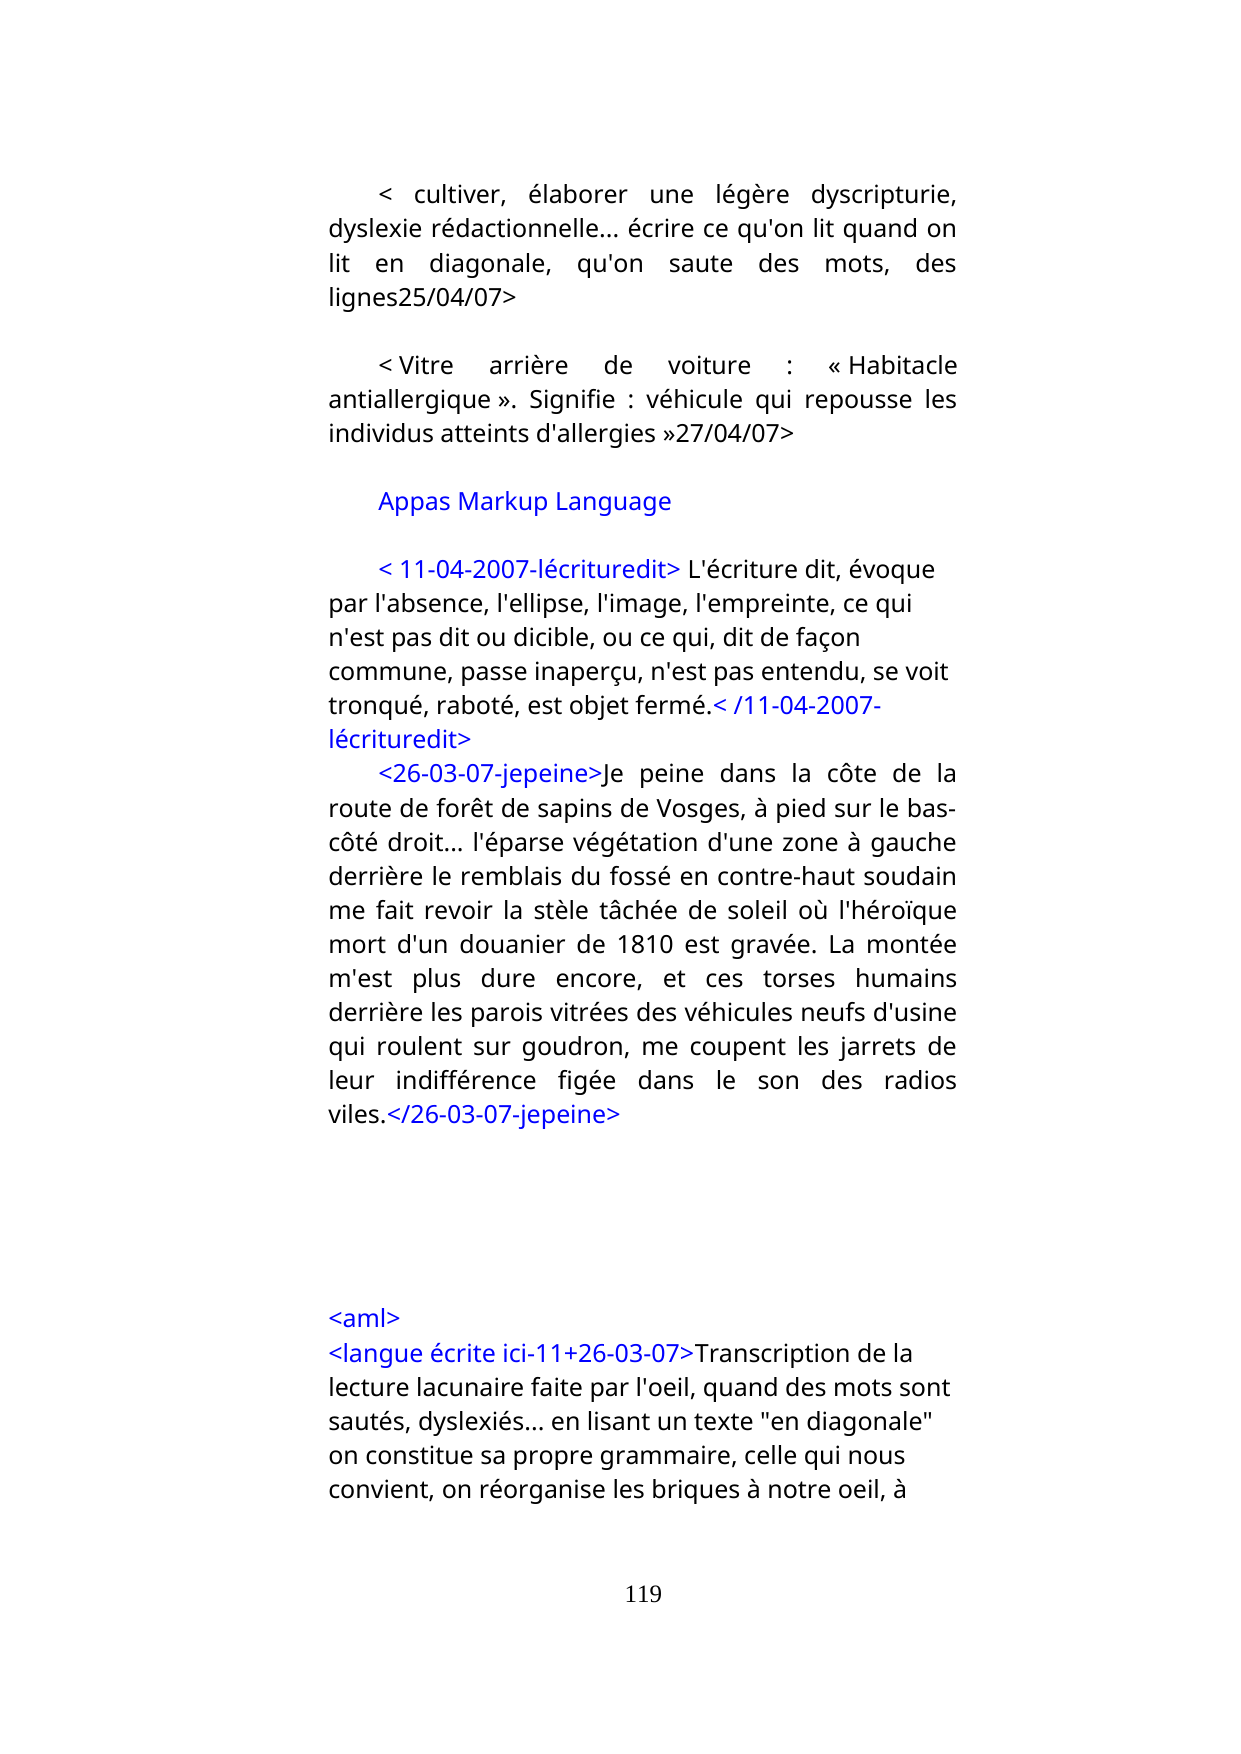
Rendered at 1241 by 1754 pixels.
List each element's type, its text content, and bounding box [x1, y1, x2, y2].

text <26-03-07-jepeine>Je peine dans la côte de la route de forêt de sapins de Vosges, à pied sur le bas-côté droit... l'éparse végétation d'une zone à gauche derrière le remblais du fossé en contre-haut soudain me fait revoir la stèle tâchée de soleil où l'héroïque mort d'un douanier de 1810 est gravée. La montée m'est plus dure encore, et ces torses humains derrière les parois vitrées des véhicules neufs d'usine qui roulent sur goudron, me coupent les jarrets de leur indifférence figée dans le son des radios viles.</26-03-07-jepeine> [328, 756, 958, 1131]
text < cultiver, élaborer une légère dyscripturie, dyslexie rédactionnelle... écrire ce qu'on lit quand on lit en diagonale, qu'on saute des mots, des lignes25/04/07> [328, 177, 958, 313]
text <aml> <langue écrite ici-11+26-03-07>Transcription de la lecture lacunaire faite par l'oeil, quand des mots sont sautés, dyslexiés... en lisant un texte "en diagonale" on constitue sa propre grammaire, celle qui nous convient, on réorganise les briques à notre oeil, à [328, 1267, 958, 1506]
text < Vitre arrière de voiture : « Habitacle antiallergique ». Signifie : véhicule qui repousse les individus atteints d'allergies »27/04/07> [328, 347, 958, 449]
text Appas Markup Language [328, 484, 958, 518]
text < 11-04-2007-lécrituredit> L'écriture dit, évoque par l'absence, l'ellipse, l'image, l'empreinte, ce qui n'est pas dit ou dicible, ou ce qui, dit de façon commune, passe inaperçu, n'est pas entendu, se voit tronqué, raboté, est objet fermé.< /11-04-2007-lécrituredit> [328, 552, 958, 756]
